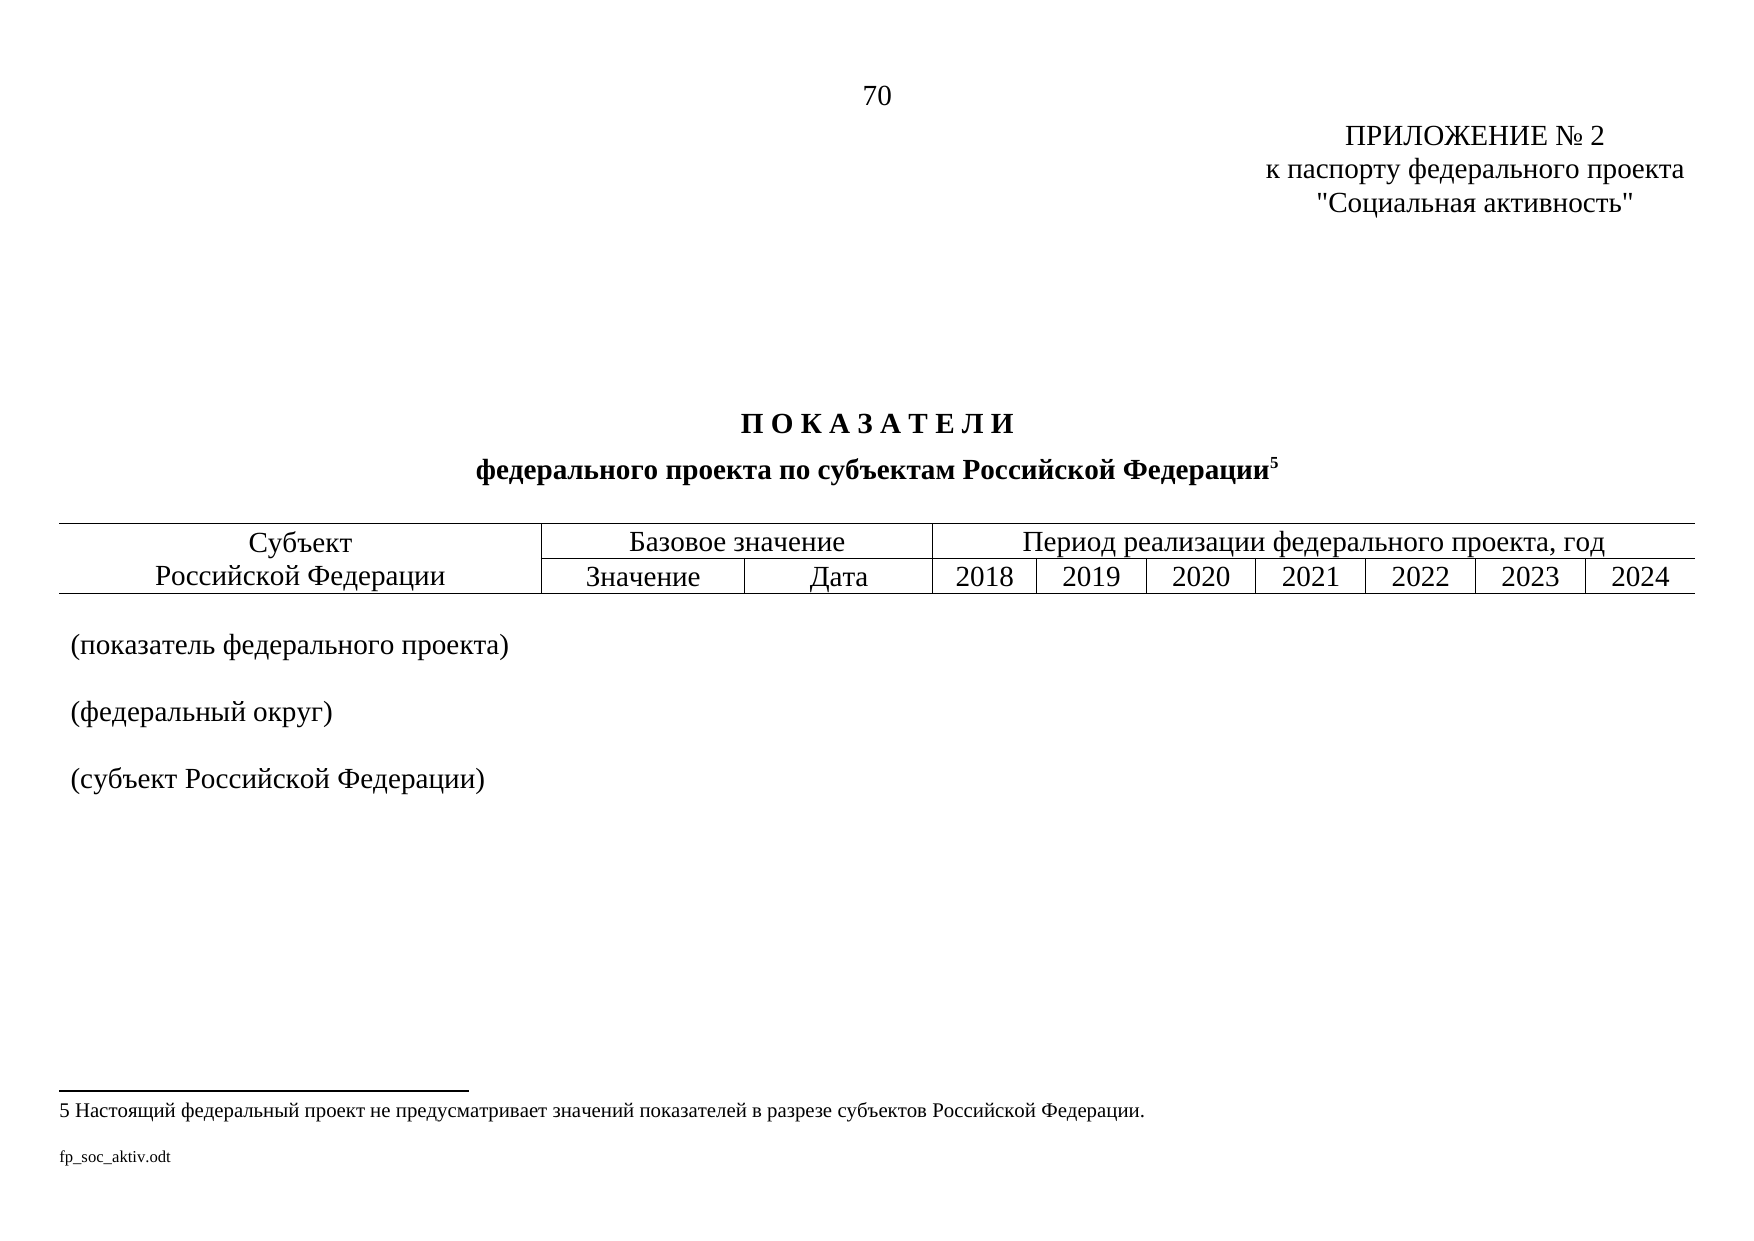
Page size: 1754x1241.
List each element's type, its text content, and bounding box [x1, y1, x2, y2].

text федерального проекта по субъектам Российской Федерации [59, 452, 1695, 486]
table_cell [933, 761, 1036, 828]
table_cell [1585, 694, 1695, 761]
table_cell [1256, 694, 1366, 761]
table_cell Значение [542, 559, 744, 592]
table_cell [1366, 694, 1475, 761]
table_cell [1585, 761, 1695, 828]
table_cell [1146, 594, 1256, 627]
table_cell (субъект Российской Федерации) [59, 761, 541, 828]
table_cell 2021 [1256, 559, 1365, 592]
table_cell [1585, 594, 1695, 627]
table_cell [541, 594, 745, 627]
table_cell [541, 761, 745, 828]
table_header Субъект Российской Федерации [59, 524, 541, 592]
table_cell [1475, 594, 1585, 627]
table_header Базовое значение [542, 524, 932, 558]
text ПРИЛОЖЕНИЕ № 2 [1255, 118, 1695, 152]
table_cell (федеральный округ) [59, 694, 541, 761]
table_header Период реализации федерального проекта, год [933, 524, 1695, 558]
text П О К А З А Т Е Л И [59, 406, 1695, 440]
table_cell [1036, 594, 1146, 627]
table_cell 2020 [1147, 559, 1255, 592]
table_cell [1256, 594, 1366, 627]
table_cell Дата [745, 559, 932, 592]
table_cell 2023 [1476, 559, 1585, 592]
table_cell 2019 [1037, 559, 1146, 592]
text к паспорту федерального проекта "Социальная активность" [1255, 152, 1695, 219]
table_cell [1366, 761, 1475, 828]
table_cell [1146, 761, 1256, 828]
table_cell [1366, 594, 1475, 627]
table_cell [1146, 694, 1256, 761]
table_cell 2018 [933, 559, 1036, 592]
table_cell [1256, 761, 1366, 828]
table_cell [745, 761, 933, 828]
table_cell [933, 694, 1036, 761]
table_cell [1036, 761, 1146, 828]
table_cell [933, 594, 1036, 627]
table_cell (показатель федерального проекта) [59, 627, 1695, 694]
table_cell [745, 594, 933, 627]
table_cell [1475, 694, 1585, 761]
table_cell 2022 [1366, 559, 1475, 592]
table_cell [1475, 761, 1585, 828]
text Настоящий федеральный проект не предусматривает значений показателей в разрезе субъектов Российской Федерации. [59, 1097, 1695, 1122]
table_cell [745, 694, 933, 761]
table_cell 2024 [1586, 559, 1695, 592]
table_cell [59, 594, 541, 627]
table_cell [1036, 694, 1146, 761]
table_cell [541, 694, 745, 761]
